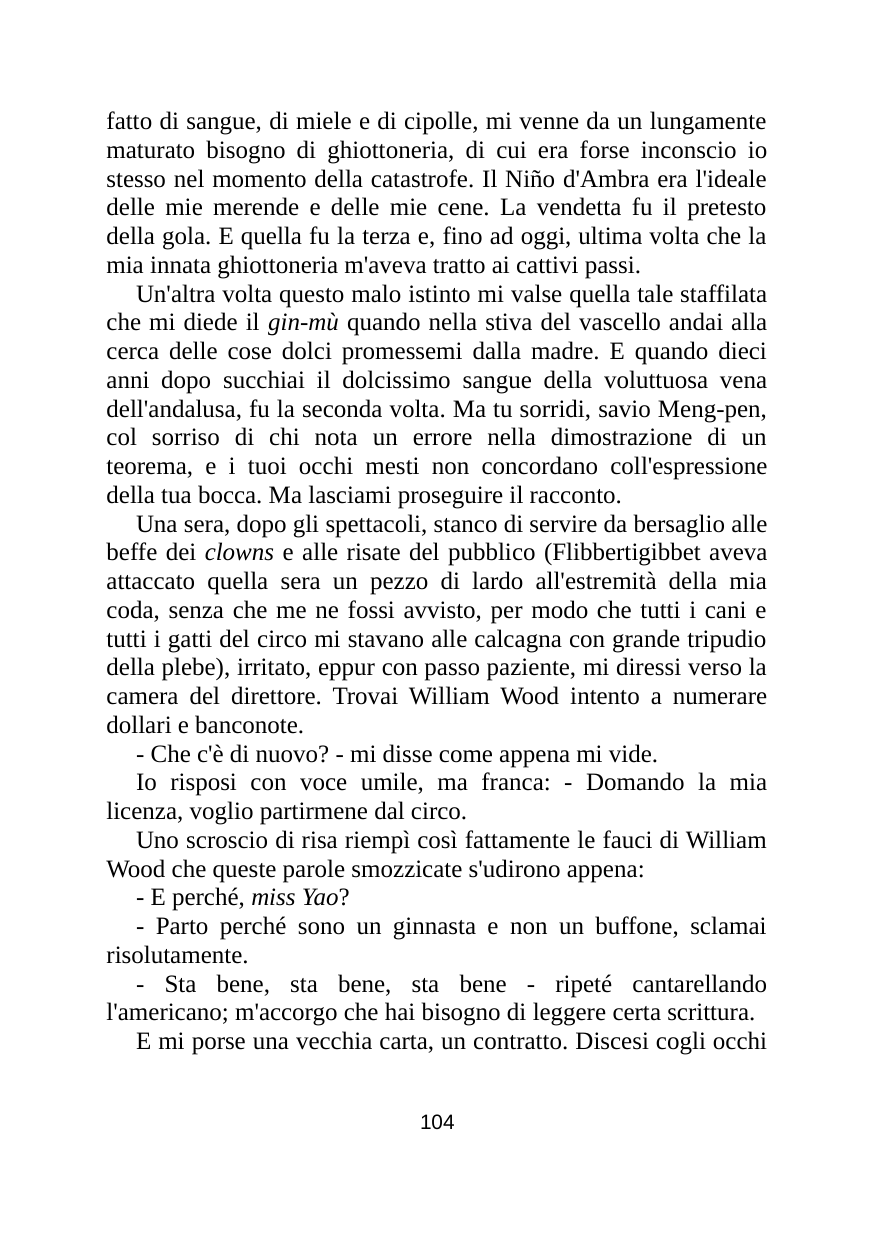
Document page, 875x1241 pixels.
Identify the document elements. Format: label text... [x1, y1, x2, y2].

text - Sta bene, sta bene, sta bene - ripeté cantarellando l'americano; m'accorgo che hai bisogno di leggere certa scrittura. [106, 969, 768, 1026]
text E mi porse una vecchia carta, un contratto. Discesi cogli occhi [106, 1026, 768, 1055]
text - Che c'è di nuovo? - mi disse come appena mi vide. [106, 739, 768, 767]
text - Parto perché sono un ginnasta e non un buffone, sclamai risolutamente. [106, 911, 768, 969]
text Un'altra volta questo malo istinto mi valse quella tale staffilata che mi diede il gin-mù quando nella stiva del vascello andai alla cerca delle cose dolci promessemi dalla madre. E quando dieci anni dopo succhiai il dolcissimo sangue della voluttuosa vena dell'andalusa, fu la seconda volta. Ma tu sorridi, savio Meng-pen, col sorriso di chi nota un errore nella dimostrazione di un teorema, e i tuoi occhi mesti non concordano coll'espressione della tua bocca. Ma lasciami proseguire il racconto. [106, 279, 768, 509]
text fatto di sangue, di miele e di cipolle, mi venne da un lungamente maturato bisogno di ghiottoneria, di cui era forse inconscio io stesso nel momento della catastrofe. Il Niño d'Ambra era l'ideale delle mie merende e delle mie cene. La vendetta fu il pretesto della gola. E quella fu la terza e, fino ad oggi, ultima volta che la mia innata ghiottoneria m'aveva tratto ai cattivi passi. [106, 106, 768, 279]
text Io risposi con voce umile, ma franca: - Domando la mia licenza, voglio partirmene dal circo. [106, 767, 768, 825]
text - E perché, miss Yao? [106, 882, 768, 911]
text Uno scroscio di risa riempì così fattamente le fauci di William Wood che queste parole smozzicate s'udirono appena: [106, 825, 768, 882]
text Una sera, dopo gli spettacoli, stanco di servire da bersaglio alle beffe dei clowns e alle risate del pubblico (Flibbertigibbet aveva attaccato quella sera un pezzo di lardo all'estremità della mia coda, senza che me ne fossi avvisto, per modo che tutti i cani e tutti i gatti del circo mi stavano alle calcagna con grande tripudio della plebe), irritato, eppur con passo paziente, mi diressi verso la camera del direttore. Trovai William Wood intento a numerare dollari e banconote. [106, 509, 768, 739]
